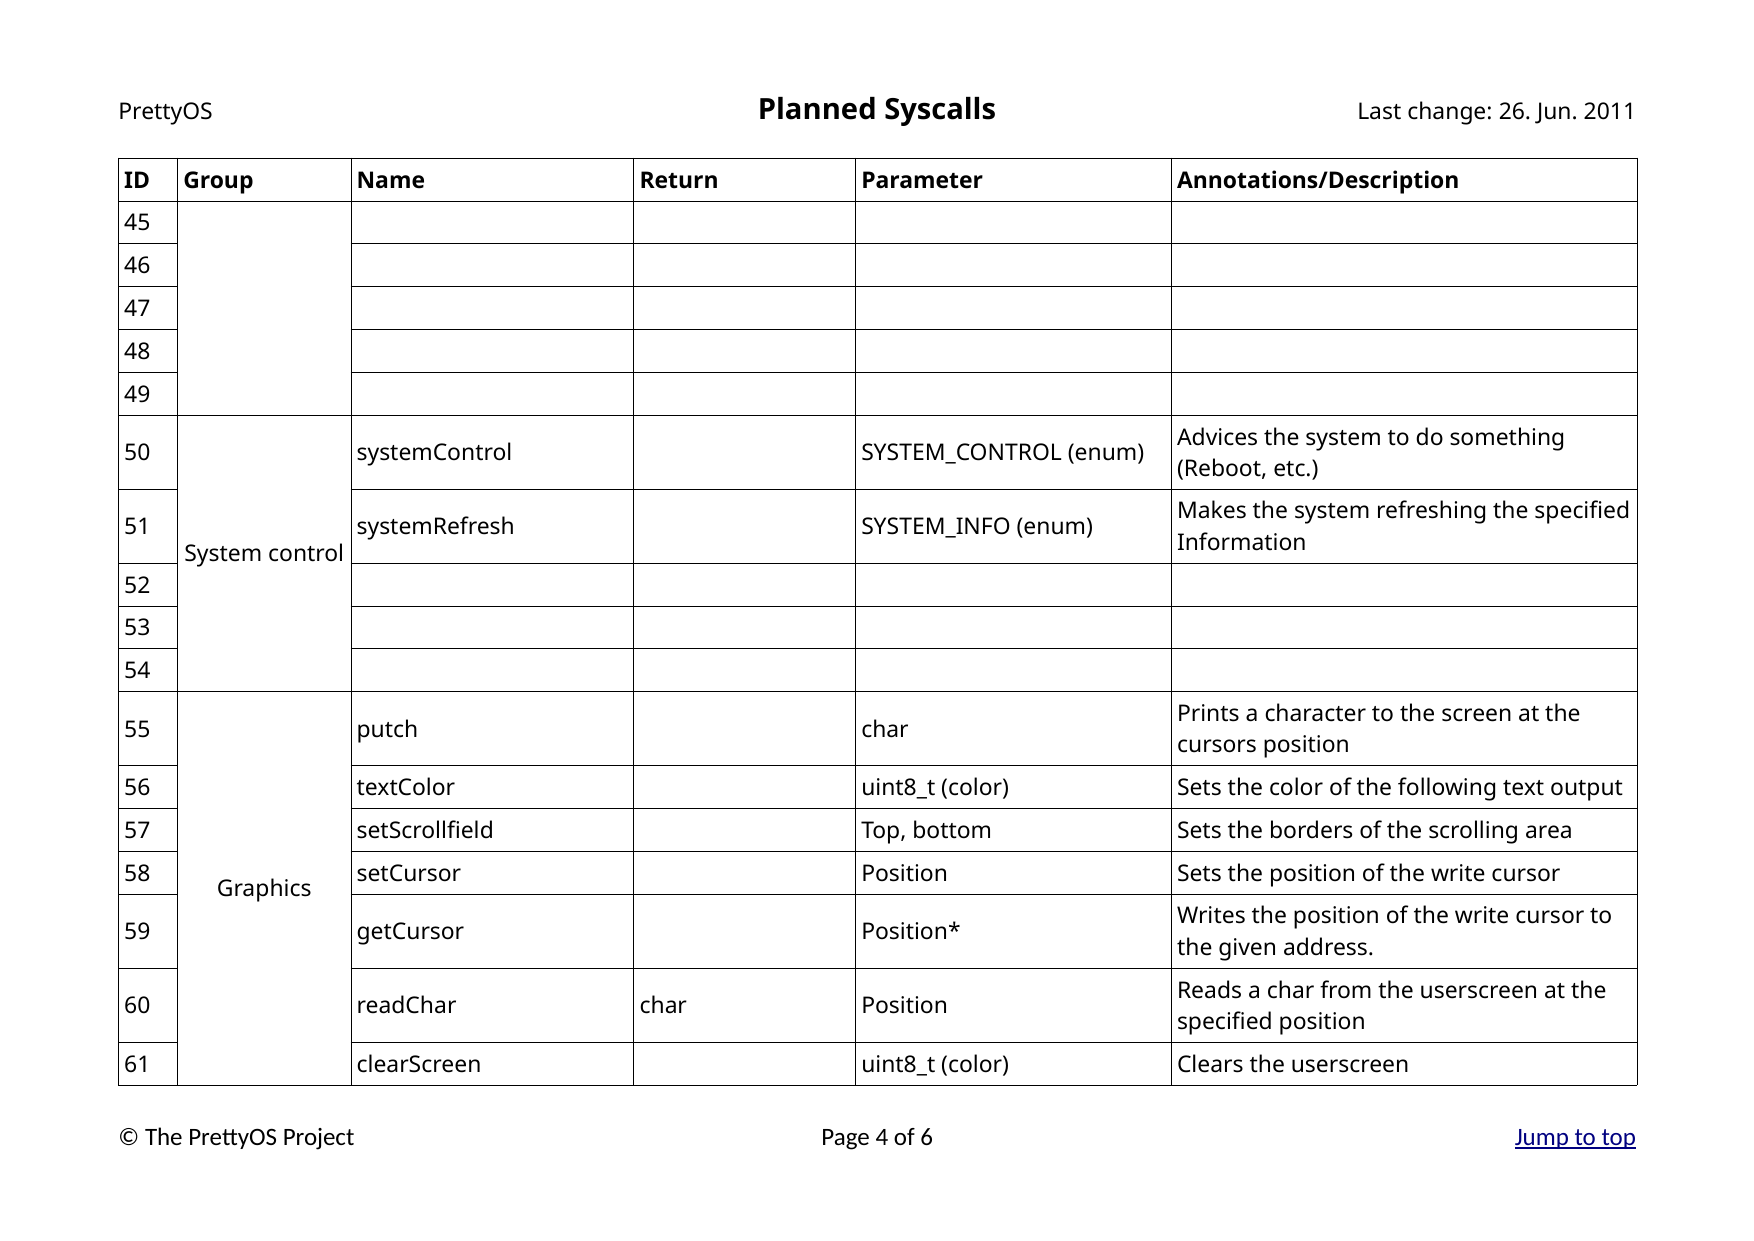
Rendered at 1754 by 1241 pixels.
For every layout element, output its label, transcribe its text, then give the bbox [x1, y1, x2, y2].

table_header ID [119, 159, 177, 201]
table_cell [352, 373, 633, 414]
table_cell [856, 607, 1171, 648]
table_cell [856, 373, 1171, 414]
table_cell [856, 330, 1171, 372]
table_cell [178, 202, 351, 414]
table_cell 59 [119, 895, 177, 968]
table_cell [1172, 564, 1637, 606]
table_cell uint8_t (color) [856, 766, 1171, 808]
table_cell [856, 244, 1171, 286]
table_cell SYSTEM_CONTROL (enum) [856, 416, 1171, 489]
table_cell getCursor [352, 895, 633, 968]
table_cell 58 [119, 852, 177, 894]
table_cell 46 [119, 244, 177, 286]
table_cell [634, 416, 855, 489]
table_cell Top, bottom [856, 809, 1171, 851]
table_cell uint8_t (color) [856, 1043, 1171, 1084]
table_cell 60 [119, 969, 177, 1042]
table_cell [1172, 287, 1637, 329]
table_cell putch [352, 692, 633, 765]
table_cell [634, 373, 855, 414]
table_header Group [178, 159, 351, 201]
table_cell Sets the borders of the scrolling area [1172, 809, 1637, 851]
table_cell Makes the system refreshing the specified Information [1172, 490, 1637, 563]
table_cell Clears the userscreen [1172, 1043, 1637, 1084]
table_cell [634, 1043, 855, 1084]
table_cell Position* [856, 895, 1171, 968]
table_cell 50 [119, 416, 177, 489]
table_cell 61 [119, 1043, 177, 1084]
table_cell [856, 202, 1171, 243]
table_cell [634, 766, 855, 808]
table_cell [634, 649, 855, 691]
table_cell clearScreen [352, 1043, 633, 1084]
table_cell 47 [119, 287, 177, 329]
table_cell [352, 330, 633, 372]
table_cell [634, 287, 855, 329]
table_cell systemRefresh [352, 490, 633, 563]
table_cell [634, 330, 855, 372]
table_cell Writes the position of the write cursor to the given address. [1172, 895, 1637, 968]
table_header Parameter [856, 159, 1171, 201]
table_cell Reads a char from the userscreen at the specified position [1172, 969, 1637, 1042]
table_cell [634, 692, 855, 765]
table_cell [634, 809, 855, 851]
table_cell 57 [119, 809, 177, 851]
table_cell 51 [119, 490, 177, 563]
table_cell [352, 564, 633, 606]
table_cell [1172, 607, 1637, 648]
table_cell char [634, 969, 855, 1042]
table_header Annotations/Description [1172, 159, 1637, 201]
table_cell Sets the color of the following text output [1172, 766, 1637, 808]
table_cell [856, 564, 1171, 606]
table_cell 53 [119, 607, 177, 648]
table_cell [352, 202, 633, 243]
table_cell setScrollfield [352, 809, 633, 851]
table_cell [634, 202, 855, 243]
table_cell [634, 244, 855, 286]
table_cell [352, 244, 633, 286]
table_cell 52 [119, 564, 177, 606]
table_cell Position [856, 969, 1171, 1042]
table_cell [634, 852, 855, 894]
table_cell [856, 649, 1171, 691]
table_cell 54 [119, 649, 177, 691]
table_cell setCursor [352, 852, 633, 894]
table_cell System control [178, 416, 351, 691]
table_cell [1172, 330, 1637, 372]
table_cell [1172, 373, 1637, 414]
table_cell [1172, 244, 1637, 286]
table_cell 45 [119, 202, 177, 243]
table_cell 55 [119, 692, 177, 765]
table_cell Sets the position of the write cursor [1172, 852, 1637, 894]
table_cell Graphics [178, 692, 351, 1084]
table_cell char [856, 692, 1171, 765]
table_cell 49 [119, 373, 177, 414]
table_cell [634, 895, 855, 968]
table_cell SYSTEM_INFO (enum) [856, 490, 1171, 563]
table_cell systemControl [352, 416, 633, 489]
table_cell Prints a character to the screen at the cursors position [1172, 692, 1637, 765]
table_cell [1172, 202, 1637, 243]
table_cell 56 [119, 766, 177, 808]
table_cell [352, 607, 633, 648]
table_header Name [352, 159, 633, 201]
table_cell readChar [352, 969, 633, 1042]
table_header Return [634, 159, 855, 201]
table_cell [1172, 649, 1637, 691]
table_cell [634, 490, 855, 563]
table_cell [634, 564, 855, 606]
table_cell Position [856, 852, 1171, 894]
table_cell [634, 607, 855, 648]
table_cell [352, 287, 633, 329]
table_cell Advices the system to do something (Reboot, etc.) [1172, 416, 1637, 489]
table_cell textColor [352, 766, 633, 808]
table_cell [856, 287, 1171, 329]
table_cell [352, 649, 633, 691]
table_cell 48 [119, 330, 177, 372]
